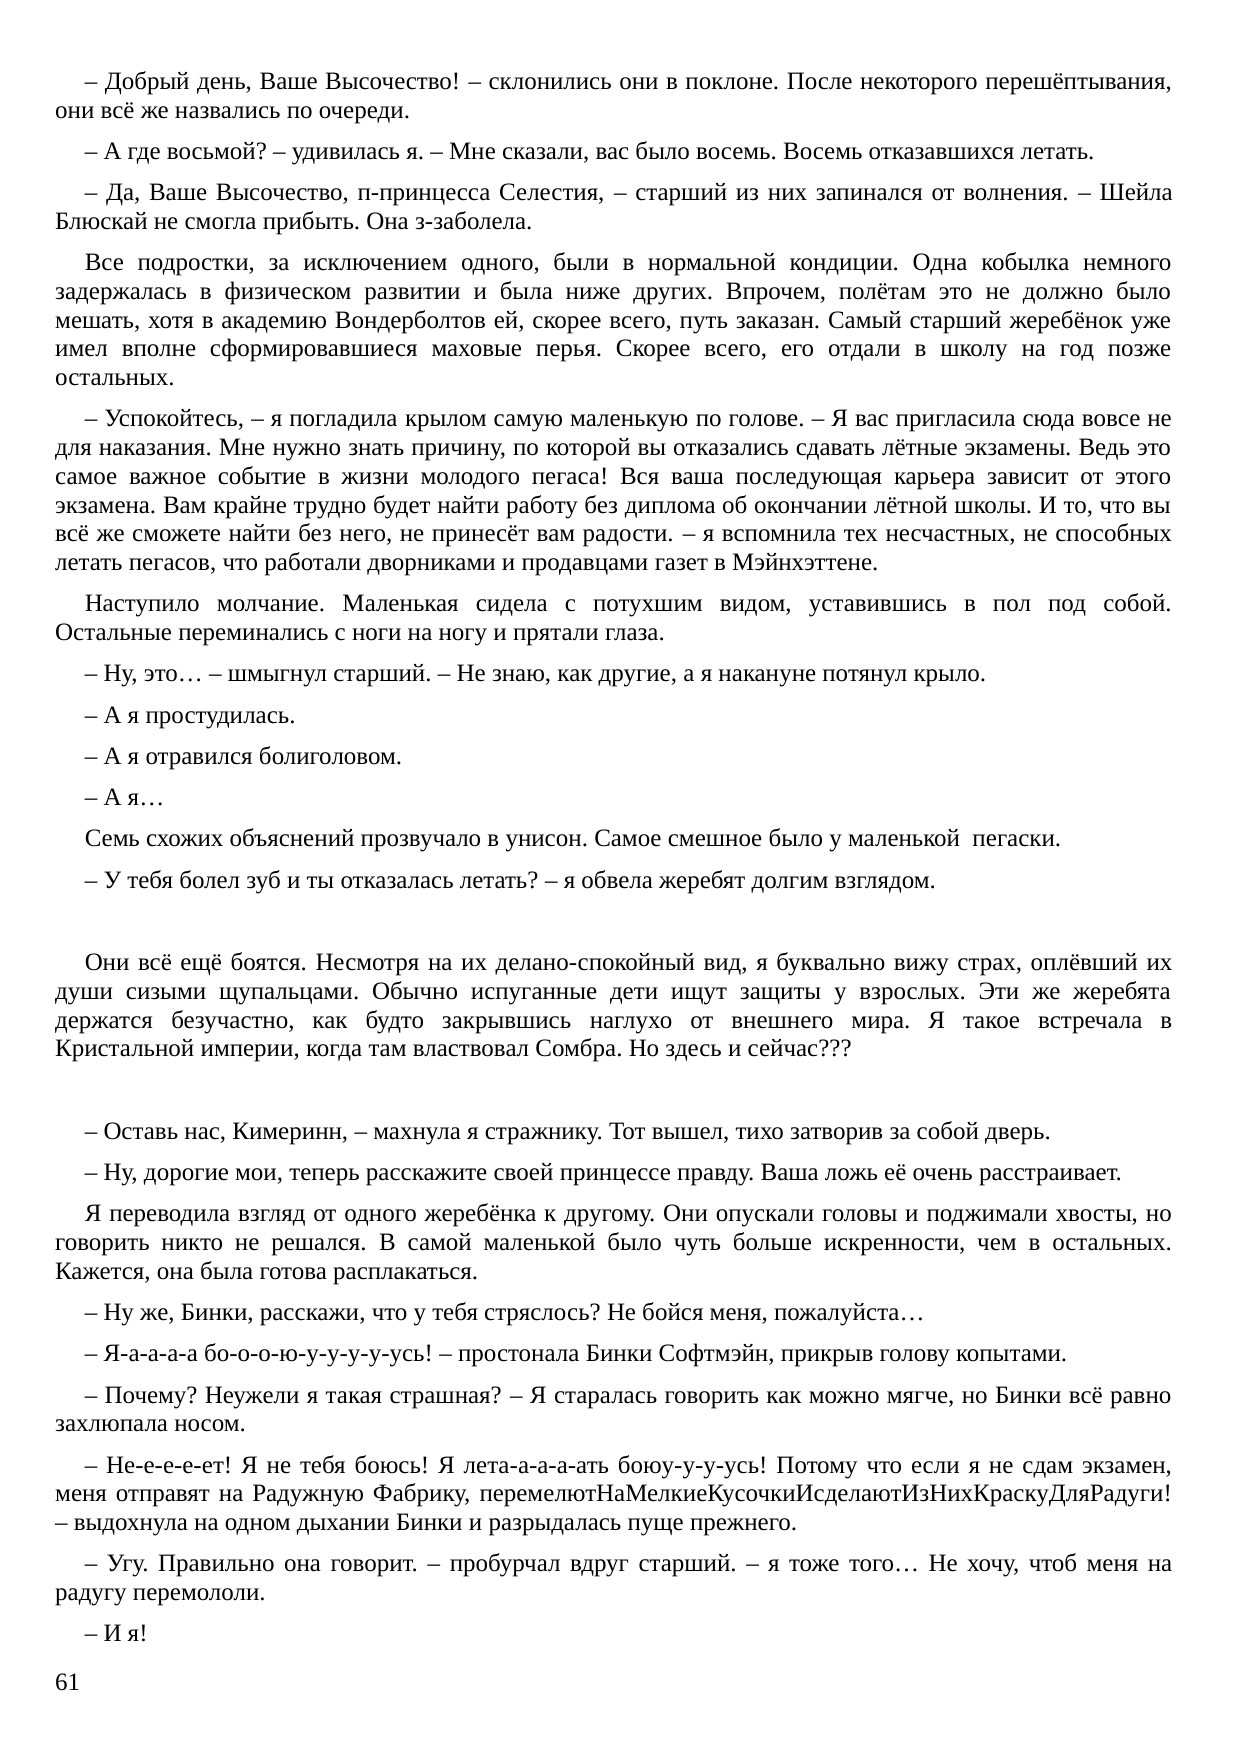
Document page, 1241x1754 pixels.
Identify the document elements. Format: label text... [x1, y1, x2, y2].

text – Ну, это… – шмыгнул старший. – Не знаю, как другие, а я накануне потянул крыло. [55, 658, 1173, 687]
text – А я… [55, 782, 1173, 811]
text Наступило молчание. Маленькая сидела с потухшим видом, уставившись в пол под собой. Остальные переминались с ноги на ногу и прятали глаза. [55, 588, 1173, 646]
text – И я! [55, 1618, 1173, 1647]
text – А я простудилась. [55, 700, 1173, 728]
text – Успокойтесь, – я погладила крылом самую маленькую по голове. – Я вас пригласила сюда вовсе не для наказания. Мне нужно знать причину, по которой вы отказались сдавать лётные экзамены. Ведь это самое важное событие в жизни молодого пегаса! Вся ваша последующая карьера зависит от этого экзамена. Вам крайне трудно будет найти работу без диплома об окончании лётной школы. И то, что вы всё же сможете найти без него, не принесёт вам радости. – я вспомнила тех несчастных, не способных летать пегасов, что работали дворниками и продавцами газет в Мэйнхэттене. [55, 403, 1173, 576]
text – Я-а-а-а-а бо-о-о-ю-у-у-у-у-усь! – простонала Бинки Софтмэйн, прикрыв голову копытами. [55, 1338, 1173, 1367]
text – У тебя болел зуб и ты отказалась летать? – я обвела жеребят долгим взглядом. [55, 865, 1173, 893]
text – А я отравился болиголовом. [55, 741, 1173, 770]
text – А где восьмой? – удивилась я. – Мне сказали, вас было восемь. Восемь отказавшихся летать. [55, 136, 1173, 165]
text Все подростки, за исключением одного, были в нормальной кондиции. Одна кобылка немного задержалась в физическом развитии и была ниже других. Впрочем, полётам это не должно было мешать, хотя в академию Вондерболтов ей, скорее всего, путь заказан. Самый старший жеребёнок уже имел вполне сформировавшиеся маховые перья. Скорее всего, его отдали в школу на год позже остальных. [55, 247, 1173, 391]
text – Почему? Неужели я такая страшная? – Я старалась говорить как можно мягче, но Бинки всё равно захлюпала носом. [55, 1380, 1173, 1437]
text – Не-е-е-е-ет! Я не тебя боюсь! Я лета-а-а-а-ать боюу-у-у-усь! Потому что если я не сдам экзамен, меня отправят на Радужную Фабрику, перемелютНаМелкиеКусочкиИсделаютИзНихКраскуДляРадуги! – выдохнула на одном дыхании Бинки и разрыдалась пуще прежнего. [55, 1450, 1173, 1536]
text – Ну же, Бинки, расскажи, что у тебя стряслось? Не бойся меня, пожалуйста… [55, 1297, 1173, 1326]
text – Оставь нас, Кимеринн, – махнула я стражнику. Тот вышел, тихо затворив за собой дверь. [55, 1116, 1173, 1145]
text Семь схожих объяснений прозвучало в унисон. Самое смешное было у маленькой пегаски. [55, 823, 1173, 852]
text Я переводила взгляд от одного жеребёнка к другому. Они опускали головы и поджимали хвосты, но говорить никто не решался. В самой маленькой было чуть больше искренности, чем в остальных. Кажется, она была готова расплакаться. [55, 1198, 1173, 1285]
text – Угу. Правильно она говорит. – пробурчал вдруг старший. – я тоже того… Не хочу, чтоб меня на радугу перемололи. [55, 1548, 1173, 1606]
text – Да, Ваше Высочество, п-принцесса Селестия, – старший из них запинался от волнения. – Шейла Блюскай не смогла прибыть. Она з-заболела. [55, 177, 1173, 235]
text – Ну, дорогие мои, теперь расскажите своей принцессе правду. Ваша ложь её очень расстраивает. [55, 1157, 1173, 1186]
text – Добрый день, Ваше Высочество! – склонились они в поклоне. После некоторого перешёптывания, они всё же назвались по очереди. [55, 66, 1173, 123]
text Они всё ещё боятся. Несмотря на их делано-спокойный вид, я буквально вижу страх, оплёвший их души сизыми щупальцами. Обычно испуганные дети ищут защиты у взрослых. Эти же жеребята держатся безучастно, как будто закрывшись наглухо от внешнего мира. Я такое встречала в Кристальной империи, когда там властвовал Сомбра. Но здесь и сейчас??? [55, 947, 1173, 1062]
